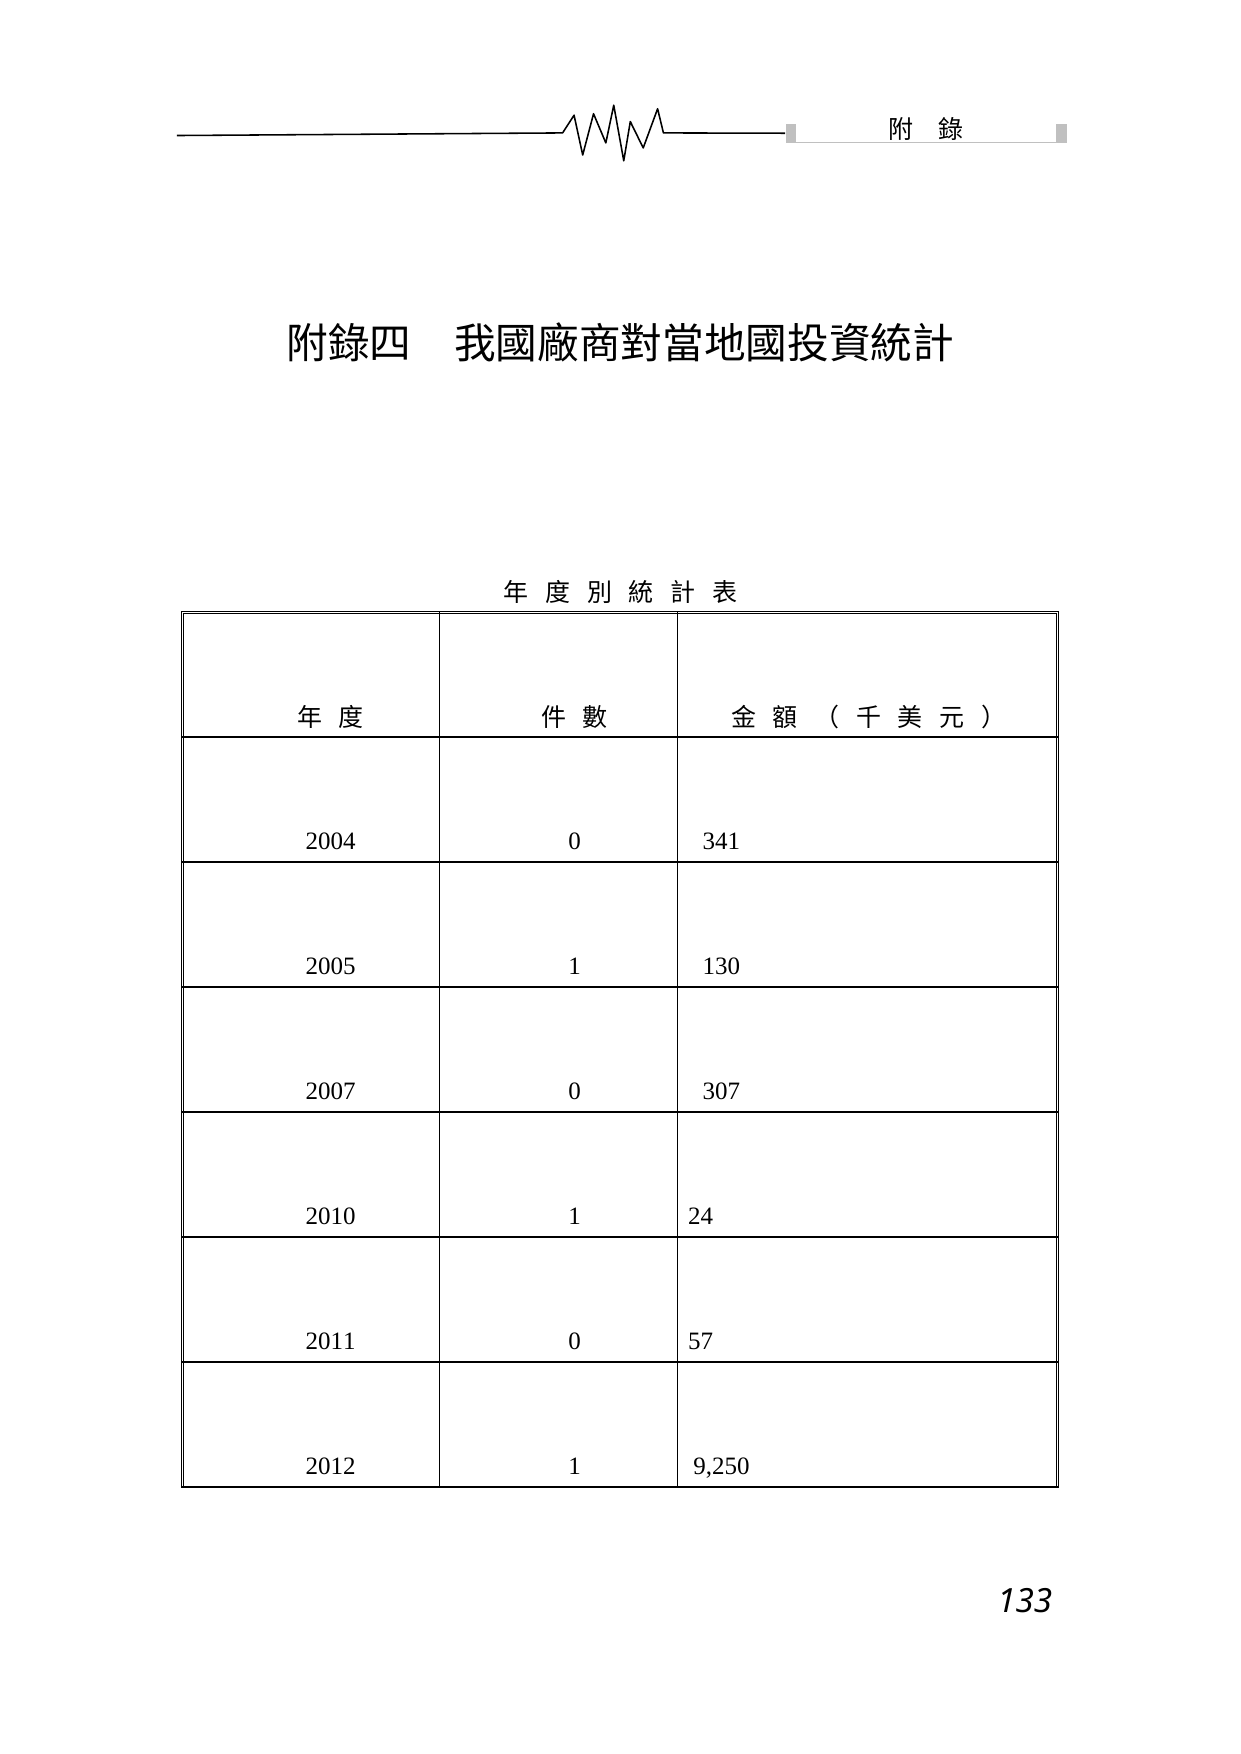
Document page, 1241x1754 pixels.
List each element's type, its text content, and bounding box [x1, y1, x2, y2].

table_cell 0 [440, 738, 677, 861]
table_cell 2007 [184, 988, 439, 1111]
table_cell 341 [678, 738, 1056, 861]
table_cell 307 [678, 988, 1056, 1111]
table_header 金額（千美元） [678, 614, 1056, 736]
table_cell 1 [440, 1363, 677, 1486]
table_header 年度 [184, 614, 439, 736]
text 年度別統計表 [183, 549, 1058, 611]
table_cell 0 [440, 1238, 677, 1361]
table_cell 130 [678, 863, 1056, 986]
table_cell 2011 [184, 1238, 439, 1361]
table_cell 9,250 [678, 1363, 1056, 1486]
table_cell 2012 [184, 1363, 439, 1486]
table_cell 2005 [184, 863, 439, 986]
table_cell 2010 [184, 1113, 439, 1236]
table_cell 1 [440, 863, 677, 986]
text 附錄四 我國廠商對當地國投資統計 [183, 299, 1058, 361]
table_cell 1 [440, 1113, 677, 1236]
table_cell 0 [440, 988, 677, 1111]
table_cell 2004 [184, 738, 439, 861]
table_header 件數 [440, 614, 677, 736]
table_cell 57 [678, 1238, 1056, 1361]
table_cell 24 [678, 1113, 1056, 1236]
